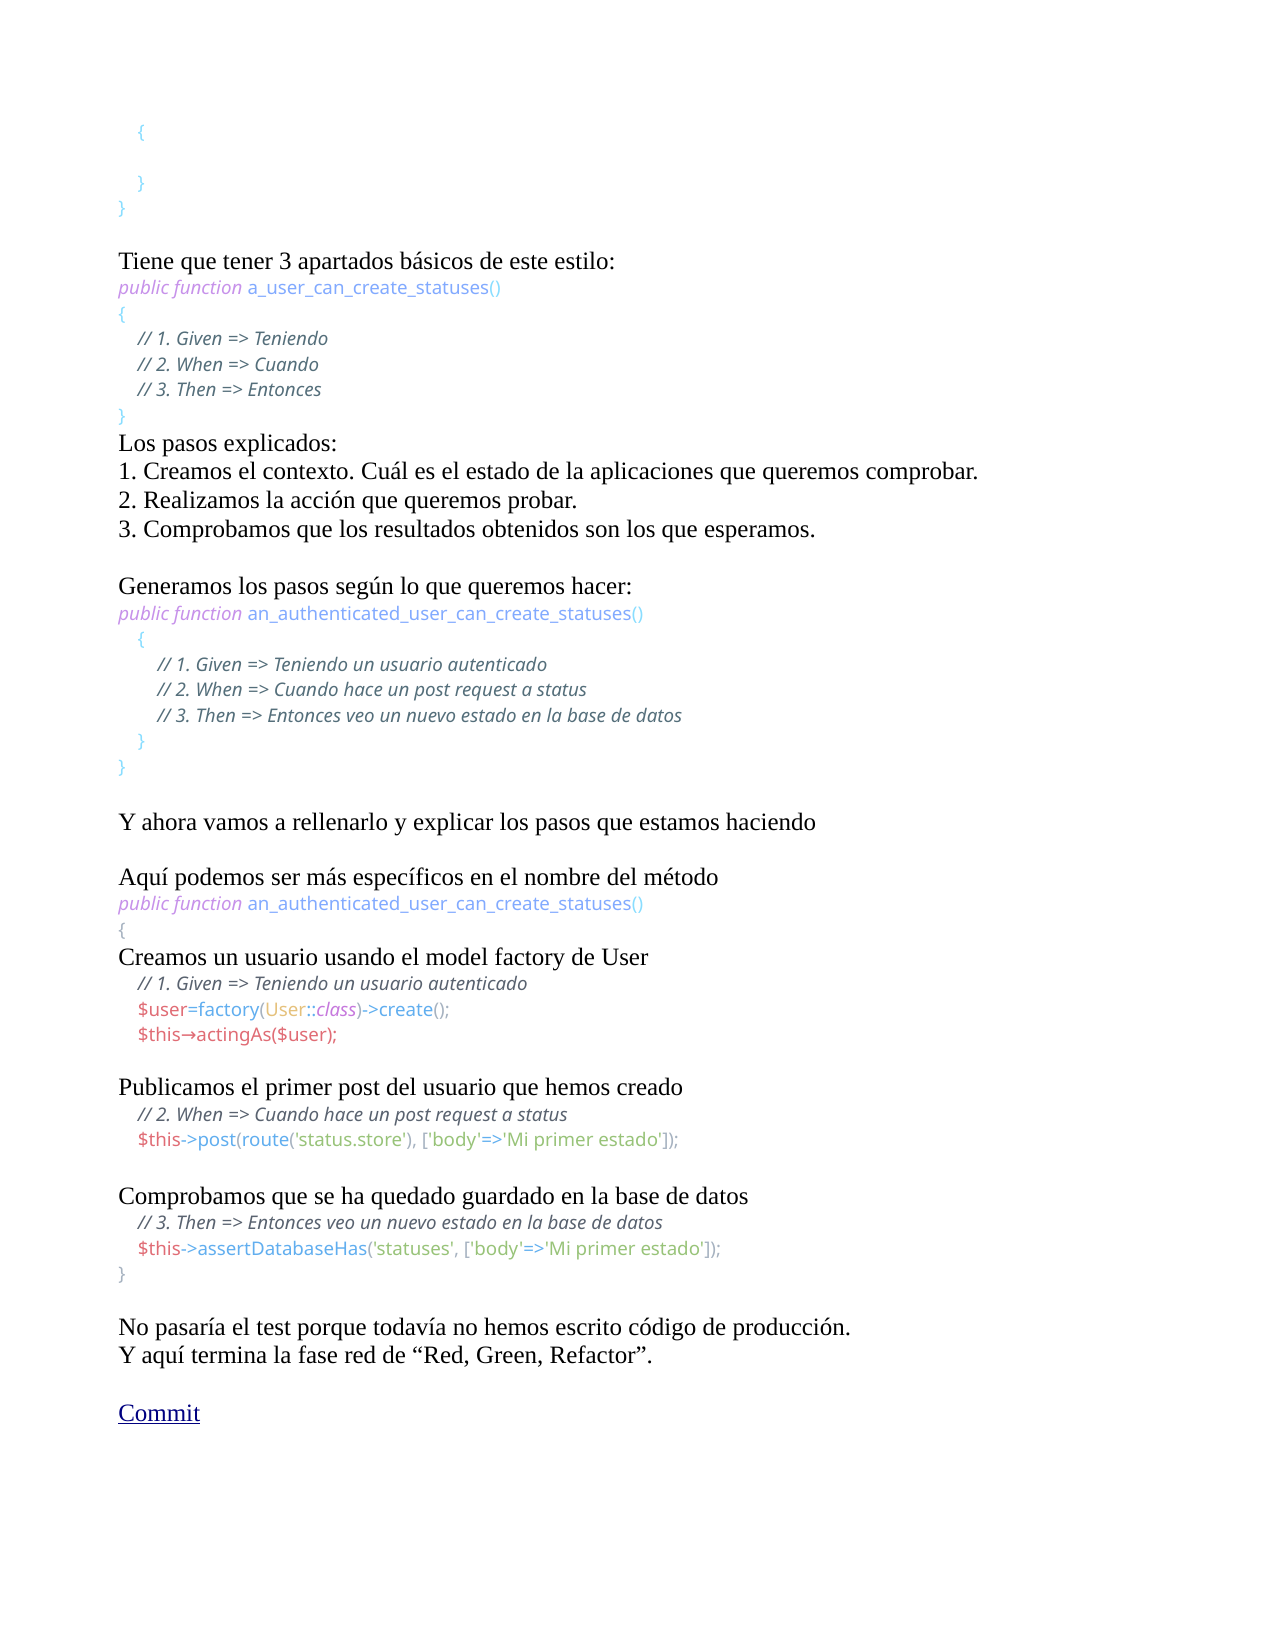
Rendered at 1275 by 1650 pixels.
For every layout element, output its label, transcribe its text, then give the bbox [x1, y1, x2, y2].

text { } } [118, 118, 1157, 220]
text Comprobamos que se ha quedado guardado en la base de datos // 3. Then => Entonces veo un nuevo estado en la base de datos $this->assertDatabaseHas('statuses', ['body'=>'Mi primer estado']); } [118, 1181, 1157, 1286]
text 3. Comprobamos que los resultados obtenidos son los que esperamos. [118, 514, 1157, 543]
text Los pasos explicados: [118, 428, 1157, 456]
text public function an_authenticated_user_can_create_statuses() { // 1. Given => Teniendo un usuario autenticado // 2. When => Cuando hace un post request a status // 3. Then => Entonces veo un nuevo estado en la base de datos } } [118, 600, 1157, 779]
text Y aquí termina la fase red de “Red, Green, Refactor”. [118, 1341, 1157, 1369]
text public function an_authenticated_user_can_create_statuses() [118, 891, 1157, 916]
text 1. Creamos el contexto. Cuál es el estado de la aplicaciones que queremos comprobar. [118, 456, 1157, 485]
text No pasaría el test porque todavía no hemos escrito código de producción. [118, 1312, 1157, 1341]
text Y ahora vamos a rellenarlo y explicar los pasos que estamos haciendo [118, 807, 1157, 836]
text Commit [118, 1398, 1157, 1427]
text Creamos un usuario usando el model factory de User // 1. Given => Teniendo un usuario autenticado $user=factory(User::class)->create(); $this→actingAs($user); [118, 942, 1157, 1047]
text 2. Realizamos la acción que queremos probar. [118, 485, 1157, 514]
text { [118, 916, 1157, 942]
text Tiene que tener 3 apartados básicos de este estilo: public function a_user_can_create_statuses() { // 1. Given => Teniendo // 2. When => Cuando // 3. Then => Entonces } [118, 246, 1157, 428]
text Generamos los pasos según lo que queremos hacer: [118, 571, 1157, 600]
text Aquí podemos ser más específicos en el nombre del método [118, 836, 1157, 891]
text Publicamos el primer post del usuario que hemos creado // 2. When => Cuando hace un post request a status $this->post(route('status.store'), ['body'=>'Mi primer estado']); [118, 1072, 1157, 1181]
